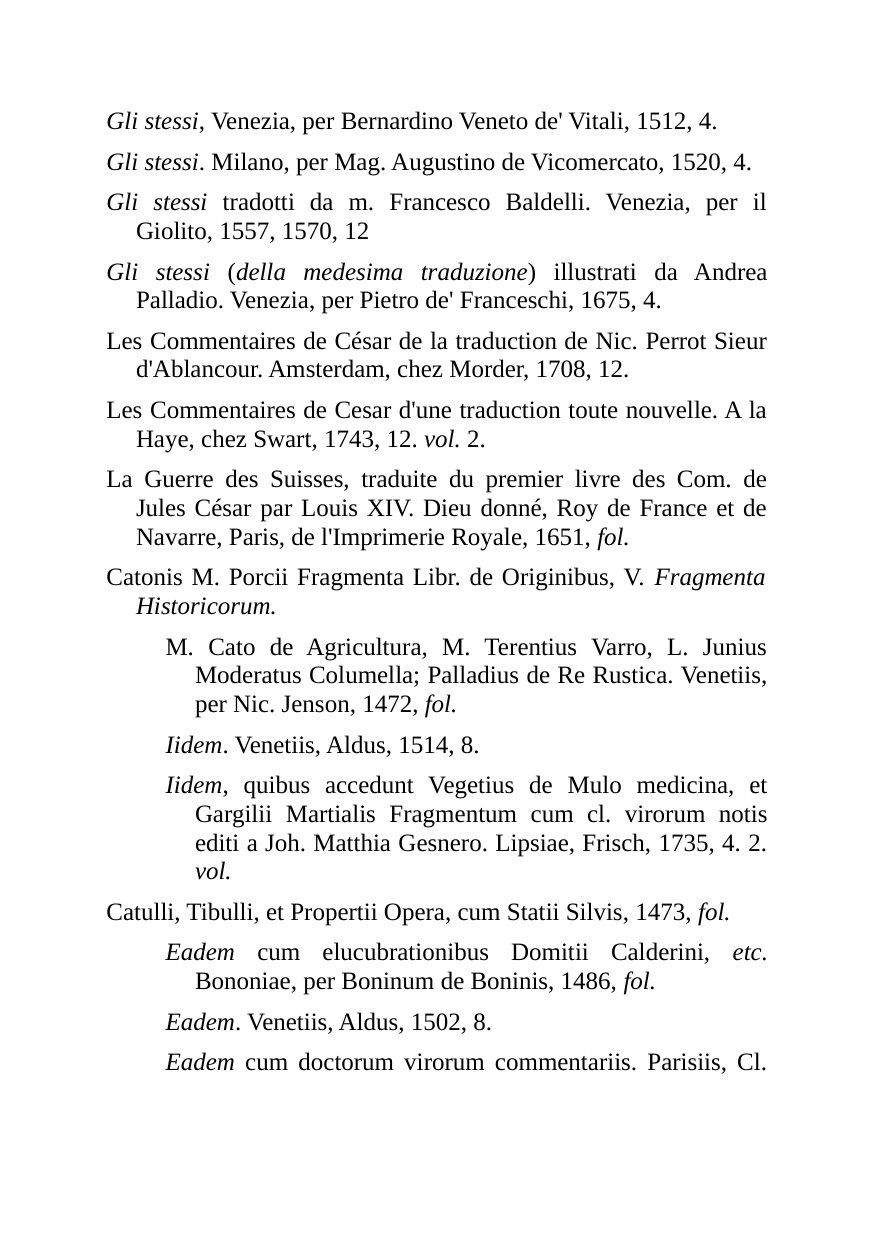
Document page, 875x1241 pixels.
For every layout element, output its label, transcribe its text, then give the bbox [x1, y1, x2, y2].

text Catulli, Tibulli, et Propertii Opera, cum Statii Silvis, 1473, fol. [106, 897, 768, 926]
text Gli stessi, Venezia, per Bernardino Veneto de' Vitali, 1512, 4. [106, 106, 768, 135]
text Les Commentaires de Cesar d'une traduction toute nouvelle. A la Haye, chez Swart, 1743, 12. vol. 2. [106, 395, 768, 453]
text La Guerre des Suisses, traduite du premier livre des Com. de Jules César par Louis XIV. Dieu donné, Roy de France et de Navarre, Paris, de l'Imprimerie Royale, 1651, fol. [106, 464, 768, 551]
text Iidem, quibus accedunt Vegetius de Mulo medicina, et Gargilii Martialis Fragmentum cum cl. virorum notis editi a Joh. Matthia Gesnero. Lipsiae, Frisch, 1735, 4. 2. vol. [165, 770, 768, 885]
text Les Commentaires de César de la traduction de Nic. Perrot Sieur d'Ablancour. Amsterdam, chez Morder, 1708, 12. [106, 326, 768, 383]
text Gli stessi tradotti da m. Francesco Baldelli. Venezia, per il Giolito, 1557, 1570, 12 [106, 187, 768, 245]
text Eadem cum elucubrationibus Domitii Calderini, etc. Bononiae, per Boninum de Boninis, 1486, fol. [165, 937, 768, 995]
text Catonis M. Porcii Fragmenta Libr. de Originibus, V. Fragmenta Historicorum. [106, 562, 768, 620]
text Eadem cum doctorum virorum commentariis. Parisiis, Cl. [165, 1047, 768, 1076]
text Iidem. Venetiis, Aldus, 1514, 8. [165, 730, 768, 758]
text Gli stessi. Milano, per Mag. Augustino de Vicomercato, 1520, 4. [106, 147, 768, 176]
text M. Cato de Agricultura, M. Terentius Varro, L. Junius Moderatus Columella; Palladius de Re Rustica. Venetiis, per Nic. Jenson, 1472, fol. [165, 632, 768, 718]
text Gli stessi (della medesima traduzione) illustrati da Andrea Palladio. Venezia, per Pietro de' Franceschi, 1675, 4. [106, 257, 768, 314]
text Eadem. Venetiis, Aldus, 1502, 8. [165, 1007, 768, 1036]
